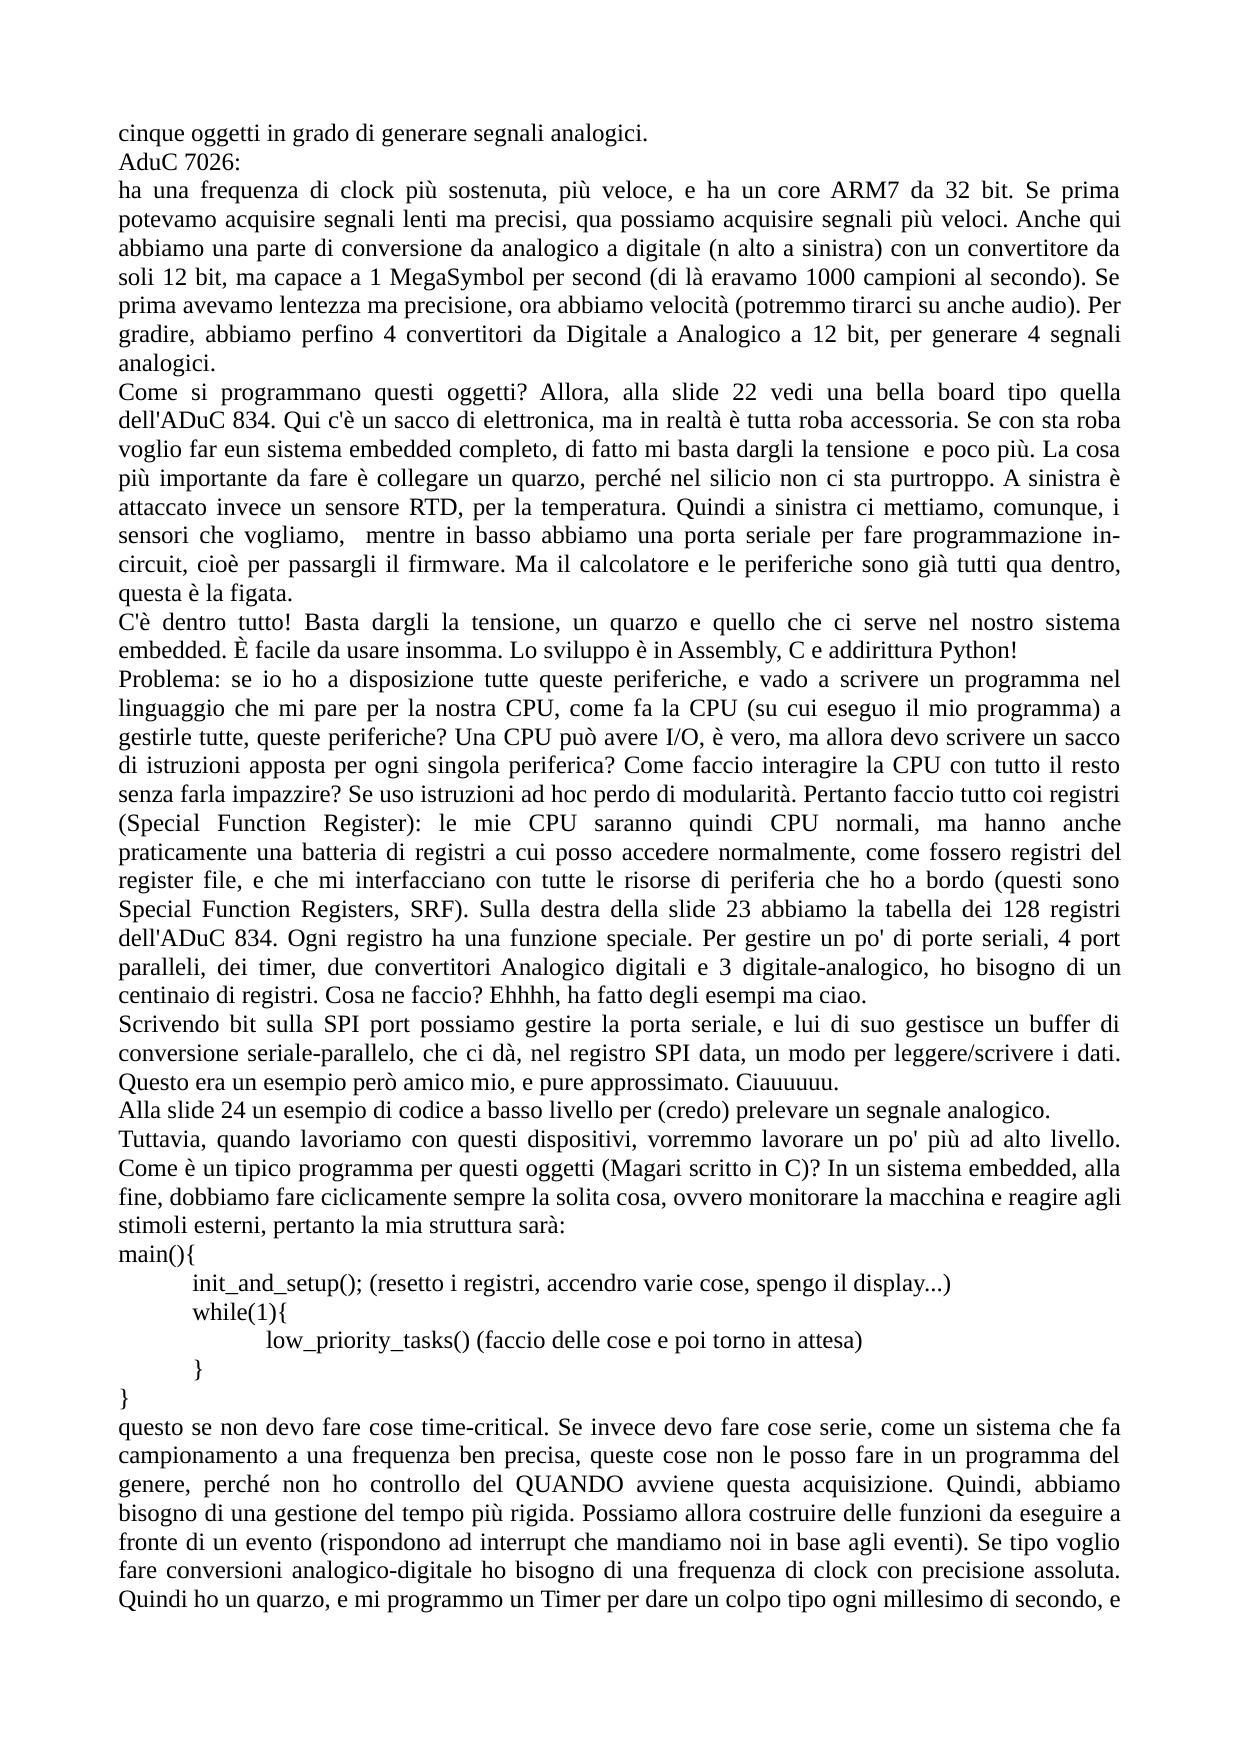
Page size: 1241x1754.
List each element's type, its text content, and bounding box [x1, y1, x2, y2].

text low_priority_tasks() (faccio delle cose e poi torno in attesa) [118, 1326, 1122, 1354]
text ha una frequenza di clock più sostenuta, più veloce, e ha un core ARM7 da 32 bit. Se prima potevamo acquisire segnali lenti ma precisi, qua possiamo acquisire segnali più veloci. Anche qui abbiamo una parte di conversione da analogico a digitale (n alto a sinistra) con un convertitore da soli 12 bit, ma capace a 1 MegaSymbol per second (di là eravamo 1000 campioni al secondo). Se prima avevamo lentezza ma precisione, ora abbiamo velocità (potremmo tirarci su anche audio). Per gradire, abbiamo perfino 4 convertitori da Digitale a Analogico a 12 bit, per generare 4 segnali analogici. [118, 176, 1122, 377]
text main(){ [118, 1239, 1122, 1268]
text Scrivendo bit sulla SPI port possiamo gestire la porta seriale, e lui di suo gestisce un buffer di conversione seriale-parallelo, che ci dà, nel registro SPI data, un modo per leggere/scrivere i dati. Questo era un esempio però amico mio, e pure approssimato. Ciauuuuu. [118, 1009, 1122, 1096]
text AduC 7026: [118, 147, 1122, 176]
text cinque oggetti in grado di generare segnali analogici. [118, 118, 1122, 147]
text Come si programmano questi oggetti? Allora, alla slide 22 vedi una bella board tipo quella dell'ADuC 834. Qui c'è un sacco di elettronica, ma in realtà è tutta roba accessoria. Se con sta roba voglio far eun sistema embedded completo, di fatto mi basta dargli la tensione e poco più. La cosa più importante da fare è collegare un quarzo, perché nel silicio non ci sta purtroppo. A sinistra è attaccato invece un sensore RTD, per la temperatura. Quindi a sinistra ci mettiamo, comunque, i sensori che vogliamo, mentre in basso abbiamo una porta seriale per fare programmazione in-circuit, cioè per passargli il firmware. Ma il calcolatore e le periferiche sono già tutti qua dentro, questa è la figata. [118, 377, 1122, 607]
text Problema: se io ho a disposizione tutte queste periferiche, e vado a scrivere un programma nel linguaggio che mi pare per la nostra CPU, come fa la CPU (su cui eseguo il mio programma) a gestirle tutte, queste periferiche? Una CPU può avere I/O, è vero, ma allora devo scrivere un sacco di istruzioni apposta per ogni singola periferica? Come faccio interagire la CPU con tutto il resto senza farla impazzire? Se uso istruzioni ad hoc perdo di modularità. Pertanto faccio tutto coi registri (Special Function Register): le mie CPU saranno quindi CPU normali, ma hanno anche praticamente una batteria di registri a cui posso accedere normalmente, come fossero registri del register file, e che mi interfacciano con tutte le risorse di periferia che ho a bordo (questi sono Special Function Registers, SRF). Sulla destra della slide 23 abbiamo la tabella dei 128 registri dell'ADuC 834. Ogni registro ha una funzione speciale. Per gestire un po' di porte seriali, 4 port paralleli, dei timer, due convertitori Analogico digitali e 3 digitale-analogico, ho bisogno di un centinaio di registri. Cosa ne faccio? Ehhhh, ha fatto degli esempi ma ciao. [118, 664, 1122, 1009]
text C'è dentro tutto! Basta dargli la tensione, un quarzo e quello che ci serve nel nostro sistema embedded. È facile da usare insomma. Lo sviluppo è in Assembly, C e addirittura Python! [118, 607, 1122, 664]
text Alla slide 24 un esempio di codice a basso livello per (credo) prelevare un segnale analogico. [118, 1096, 1122, 1124]
text } [118, 1383, 1122, 1412]
text while(1){ [118, 1297, 1122, 1326]
text Tuttavia, quando lavoriamo con questi dispositivi, vorremmo lavorare un po' più ad alto livello. Come è un tipico programma per questi oggetti (Magari scritto in C)? In un sistema embedded, alla fine, dobbiamo fare ciclicamente sempre la solita cosa, ovvero monitorare la macchina e reagire agli stimoli esterni, pertanto la mia struttura sarà: [118, 1124, 1122, 1239]
text } [118, 1354, 1122, 1383]
text questo se non devo fare cose time-critical. Se invece devo fare cose serie, come un sistema che fa campionamento a una frequenza ben precisa, queste cose non le posso fare in un programma del genere, perché non ho controllo del QUANDO avviene questa acquisizione. Quindi, abbiamo bisogno di una gestione del tempo più rigida. Possiamo allora costruire delle funzioni da eseguire a fronte di un evento (rispondono ad interrupt che mandiamo noi in base agli eventi). Se tipo voglio fare conversioni analogico-digitale ho bisogno di una frequenza di clock con precisione assoluta. Quindi ho un quarzo, e mi programmo un Timer per dare un colpo tipo ogni millesimo di secondo, e [118, 1412, 1122, 1613]
text init_and_setup(); (resetto i registri, accendro varie cose, spengo il display...) [118, 1268, 1122, 1297]
